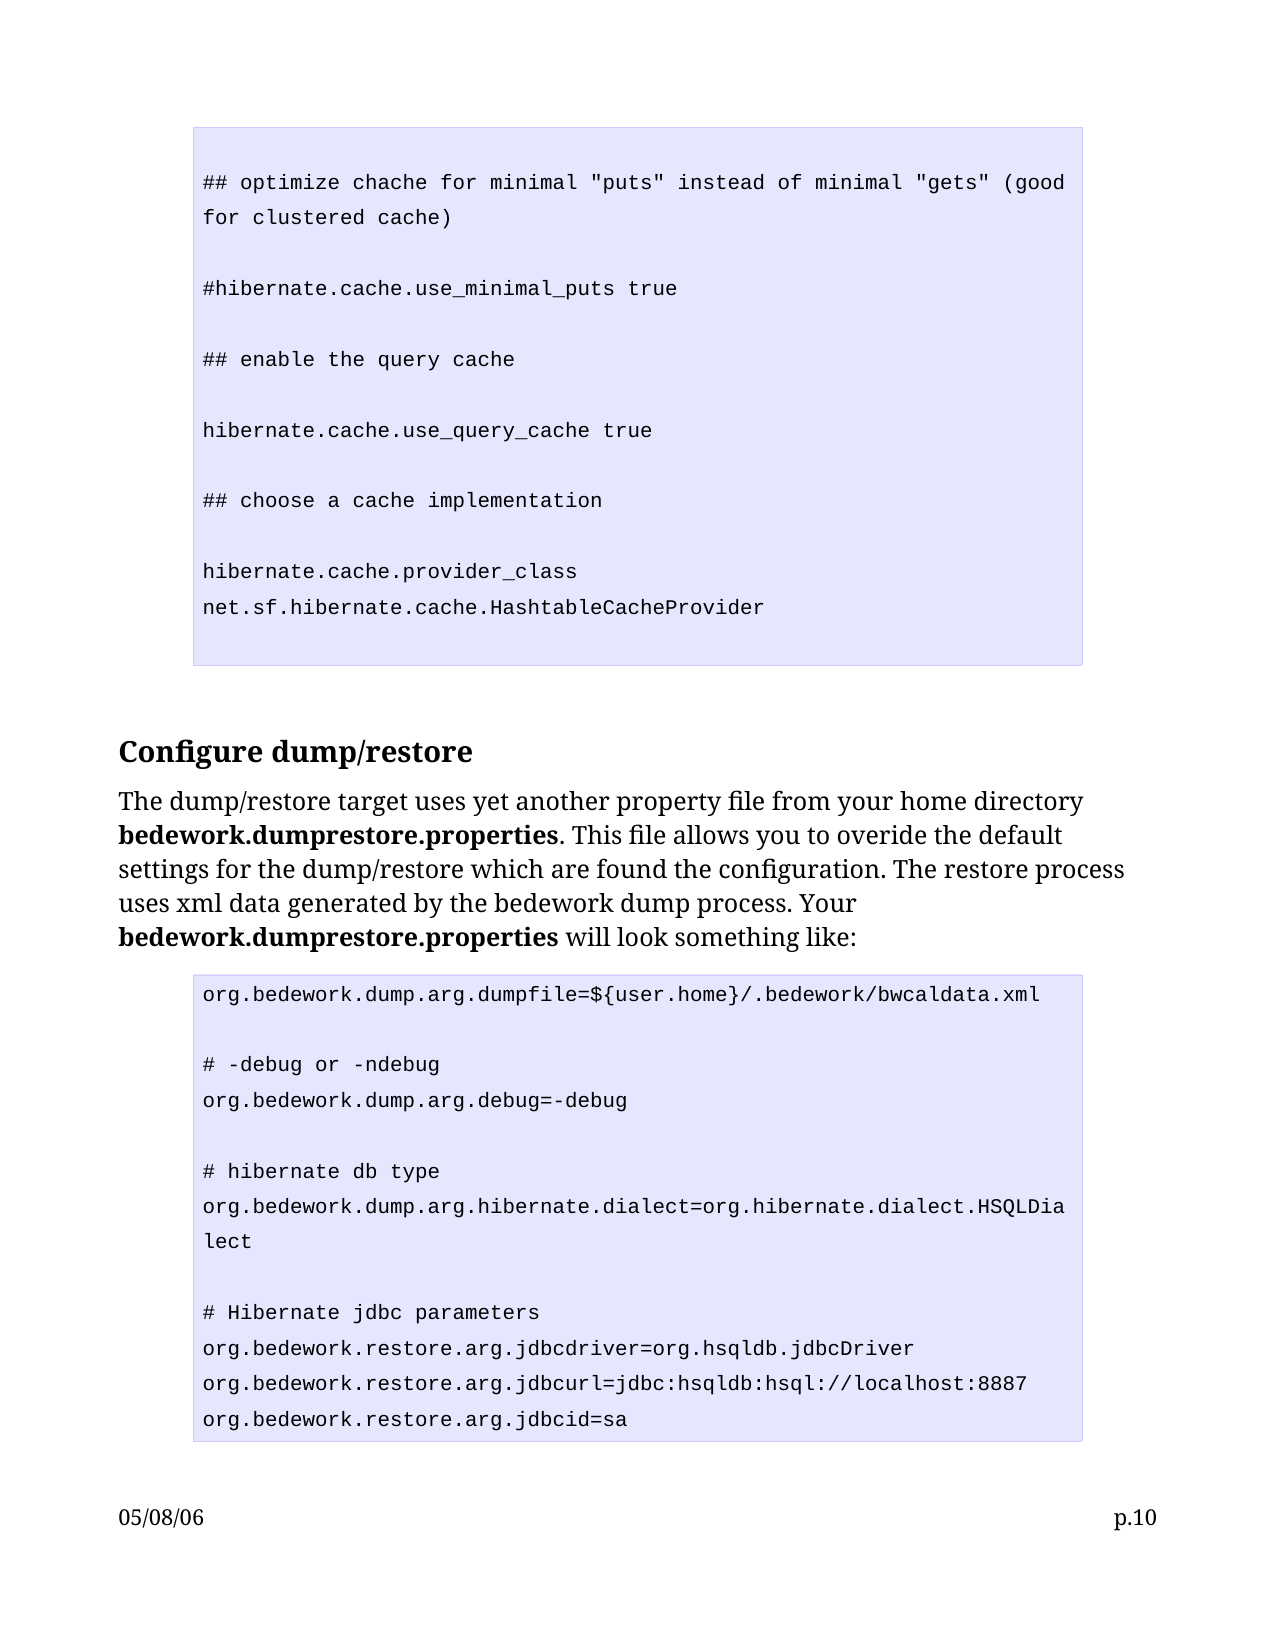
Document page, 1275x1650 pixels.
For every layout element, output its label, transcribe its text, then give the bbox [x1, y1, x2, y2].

text # Hibernate jdbc parameters [194, 1293, 1082, 1326]
text org.bedework.dump.arg.dumpfile=${user.home}/.bedework/bwcaldata.xml [194, 976, 1082, 1007]
text ## enable the query cache [194, 340, 1082, 372]
text org.bedework.dump.arg.debug=-debug [194, 1081, 1082, 1113]
text # hibernate db type [194, 1152, 1082, 1184]
text ## optimize chache for minimal "puts" instead of minimal "gets" (good for clustered cache) [194, 163, 1082, 231]
text The dump/restore target uses yet another property file from your home directory bedework.dumprestore.properties. This file allows you to overide the default settings for the dump/restore which are found the configuration. The restore process uses xml data generated by the bedework dump process. Your bedework.dumprestore.properties will look something like: [118, 783, 1157, 953]
text #hibernate.cache.use_minimal_puts true [194, 269, 1082, 302]
text org.bedework.restore.arg.jdbcdriver=org.hsqldb.jdbcDriver [194, 1329, 1082, 1361]
text org.bedework.restore.arg.jdbcid=sa [194, 1399, 1082, 1441]
subtitle Configure dump/restore [118, 731, 1157, 771]
text hibernate.cache.use_query_cache true [194, 411, 1082, 443]
text ## choose a cache implementation [194, 481, 1082, 514]
text hibernate.cache.provider_class net.sf.hibernate.cache.HashtableCacheProvider [194, 552, 1082, 620]
text org.bedework.dump.arg.hibernate.dialect=org.hibernate.dialect.HSQLDialect [194, 1187, 1082, 1255]
text org.bedework.restore.arg.jdbcurl=jdbc:hsqldb:hsql://localhost:8887 [194, 1364, 1082, 1397]
text # -debug or -ndebug [194, 1045, 1082, 1078]
